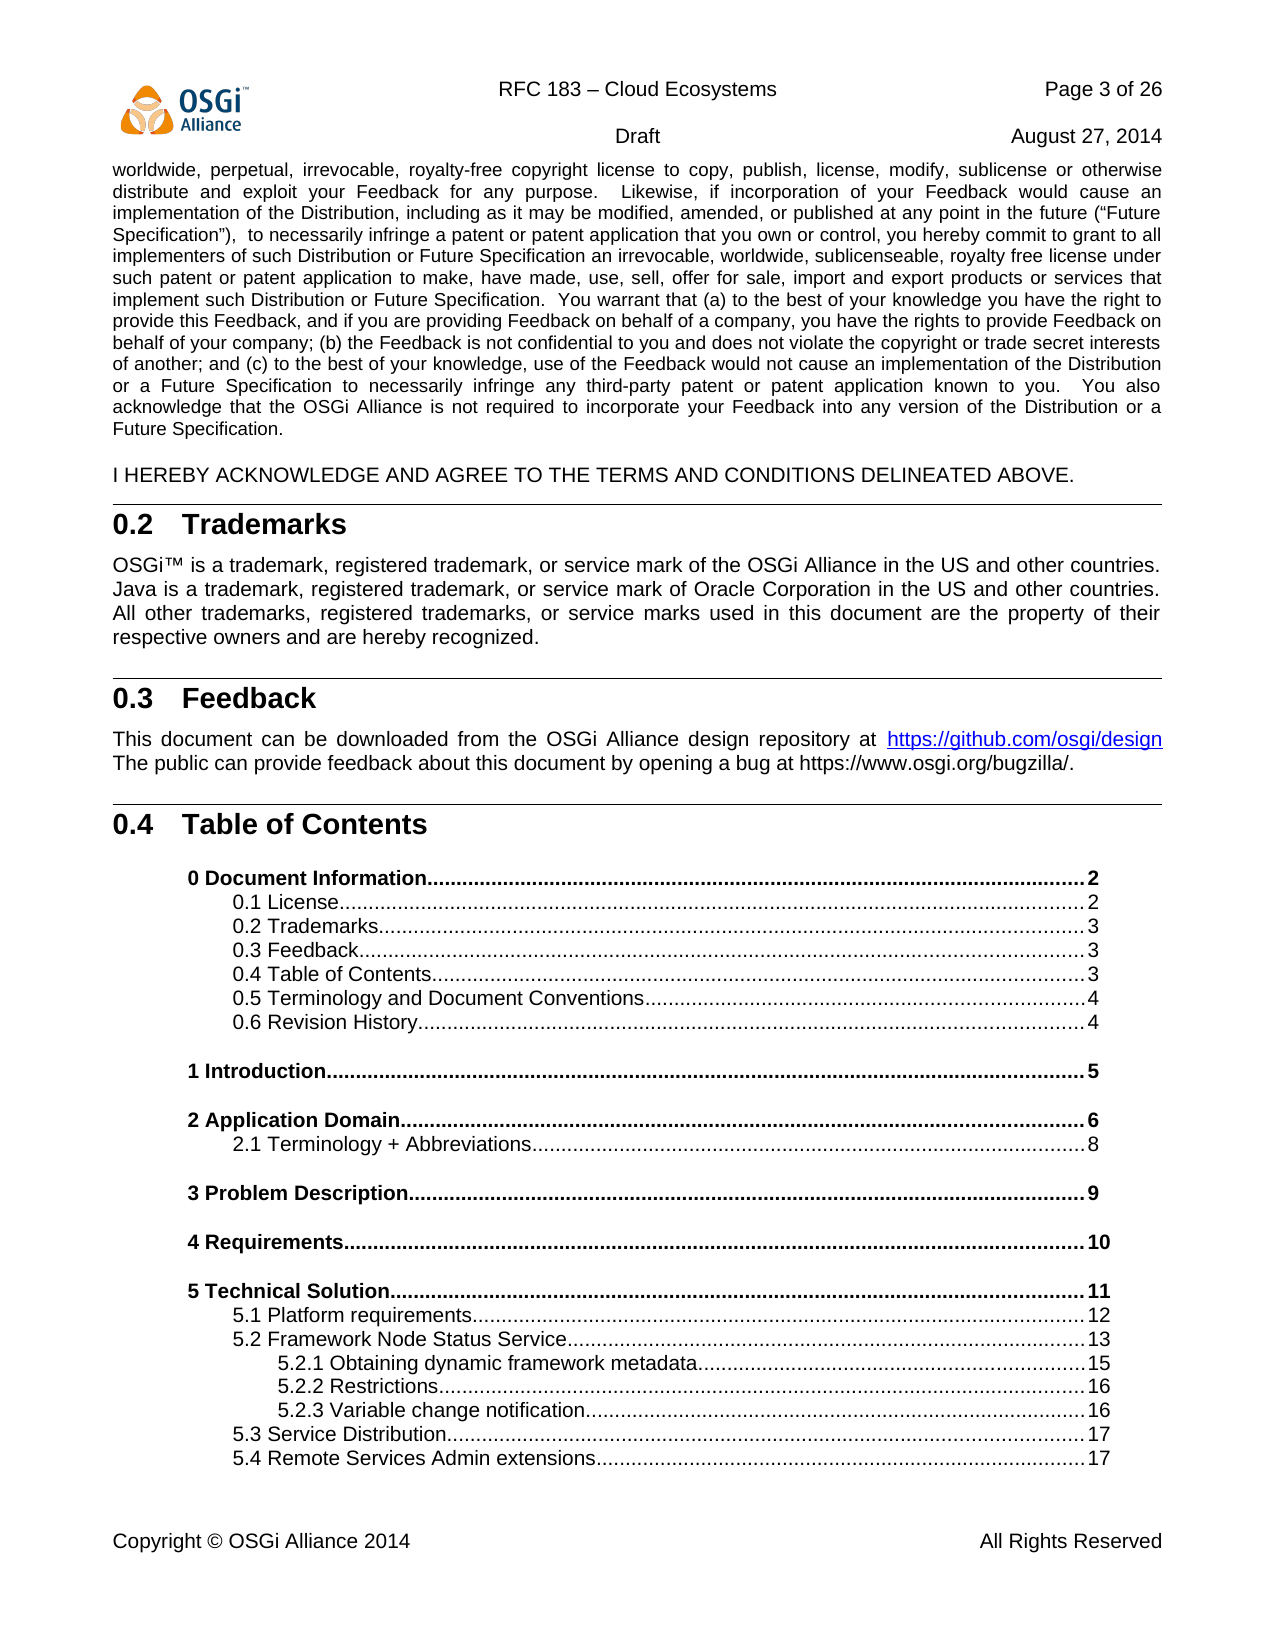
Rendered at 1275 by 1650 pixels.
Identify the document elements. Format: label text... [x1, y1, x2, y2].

text This document can be downloaded from the OSGi Alliance design repository at https://github.com/osgi/design The public can provide feedback about this document by opening a bug at https://www.osgi.org/bugzilla/. [112, 727, 1162, 775]
text 0.3 Feedback 3 [232, 938, 1162, 962]
text 1 Introduction 5 [187, 1059, 1162, 1083]
text 5.3 Service Distribution 17 [232, 1422, 1162, 1446]
text 2 Application Domain 6 [187, 1108, 1162, 1132]
text 0.1 License 2 [232, 890, 1162, 914]
text 0.6 Revision History 4 [232, 1010, 1162, 1034]
text 5 Technical Solution 11 [187, 1278, 1162, 1302]
subtitle Feedback [112, 679, 1162, 715]
subtitle Trademarks [112, 505, 1162, 541]
subtitle Table of Contents [112, 805, 1162, 841]
text 0 Document Information 2 [187, 866, 1162, 890]
text 0.4 Table of Contents 3 [232, 962, 1162, 986]
text 5.4 Remote Services Admin extensions 17 [232, 1446, 1162, 1470]
text 5.1 Platform requirements 12 [232, 1302, 1162, 1326]
text 2.1 Terminology + Abbreviations 8 [232, 1132, 1162, 1156]
text 5.2.1 Obtaining dynamic framework metadata 15 [277, 1350, 1162, 1374]
text 0.2 Trademarks 3 [232, 914, 1162, 938]
text worldwide, perpetual, irrevocable, royalty-free copyright license to copy, publish, license, modify, sublicense or otherwise distribute and exploit your Feedback for any purpose. Likewise, if incorporation of your Feedback would cause an implementation of the Distribution, including as it may be modified, amended, or published at any point in the future (“Future Specification”), to necessarily infringe a patent or patent application that you own or control, you hereby commit to grant to all implementers of such Distribution or Future Specification an irrevocable, worldwide, sublicenseable, royalty free license under such patent or patent application to make, have made, use, sell, offer for sale, import and export products or services that implement such Distribution or Future Specification. You warrant that (a) to the best of your knowledge you have the right to provide this Feedback, and if you are providing Feedback on behalf of a company, you have the rights to provide Feedback on behalf of your company; (b) the Feedback is not confidential to you and does not violate the copyright or trade secret interests of another; and (c) to the best of your knowledge, use of the Feedback would not cause an implementation of the Distribution or a Future Specification to necessarily infringe any third-party patent or patent application known to you. You also acknowledge that the OSGi Alliance is not required to incorporate your Feedback into any version of the Distribution or a Future Specification. [112, 159, 1162, 439]
picture [113, 78, 257, 142]
text OSGi™ is a trademark, registered trademark, or service mark of the OSGi Alliance in the US and other countries. Java is a trademark, registered trademark, or service mark of Oracle Corporation in the US and other countries. All other trademarks, registered trademarks, or service marks used in this document are the property of their respective owners and are hereby recognized. [112, 553, 1162, 649]
text 5.2 Framework Node Status Service 13 [232, 1326, 1162, 1350]
text 0.5 Terminology and Document Conventions 4 [232, 986, 1162, 1010]
text 5.2.2 Restrictions 16 [277, 1374, 1162, 1398]
text I HEREBY ACKNOWLEDGE AND AGREE TO THE TERMS AND CONDITIONS DELINEATED ABOVE. [112, 463, 1162, 487]
text 5.2.3 Variable change notification 16 [277, 1398, 1162, 1422]
text 3 Problem Description 9 [187, 1181, 1162, 1204]
text 4 Requirements 10 [187, 1229, 1162, 1253]
